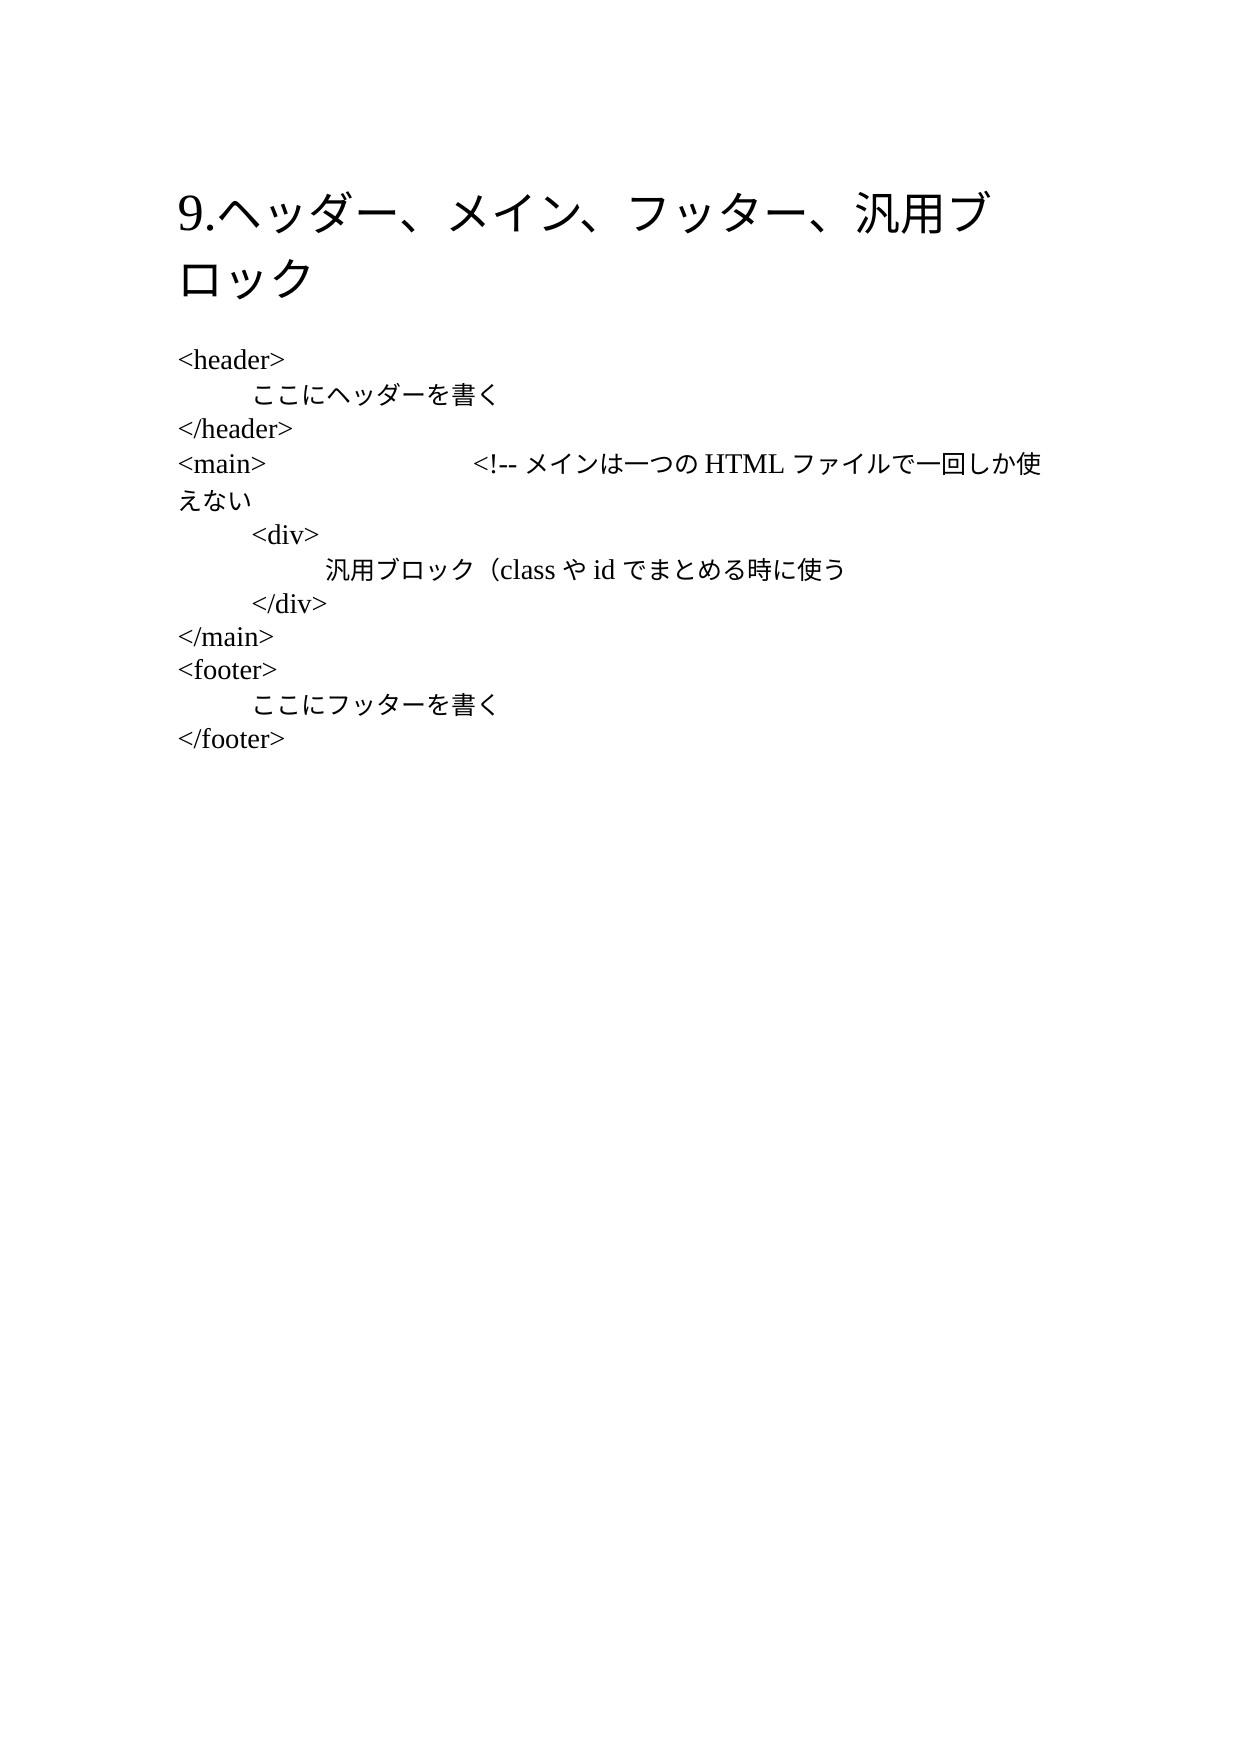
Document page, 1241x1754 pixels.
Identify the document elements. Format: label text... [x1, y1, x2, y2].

text ここにフッターを書く [177, 685, 1063, 722]
text <div> [177, 517, 1063, 550]
text 汎用ブロック（class や id でまとめる時に使う [177, 550, 1063, 587]
text <footer> [177, 652, 1063, 685]
text </header> [177, 412, 1063, 445]
text <main> <!-- メインは一つのHTMLファイルで一回しか使えない [177, 445, 1063, 517]
text </main> [177, 619, 1063, 652]
text 9.ヘッダー、メイン、フッター、汎用ブロック [177, 177, 1063, 310]
text <header> [177, 343, 1063, 376]
text </footer> [177, 722, 1063, 754]
text ここにヘッダーを書く [177, 376, 1063, 412]
text </div> [177, 587, 1063, 619]
